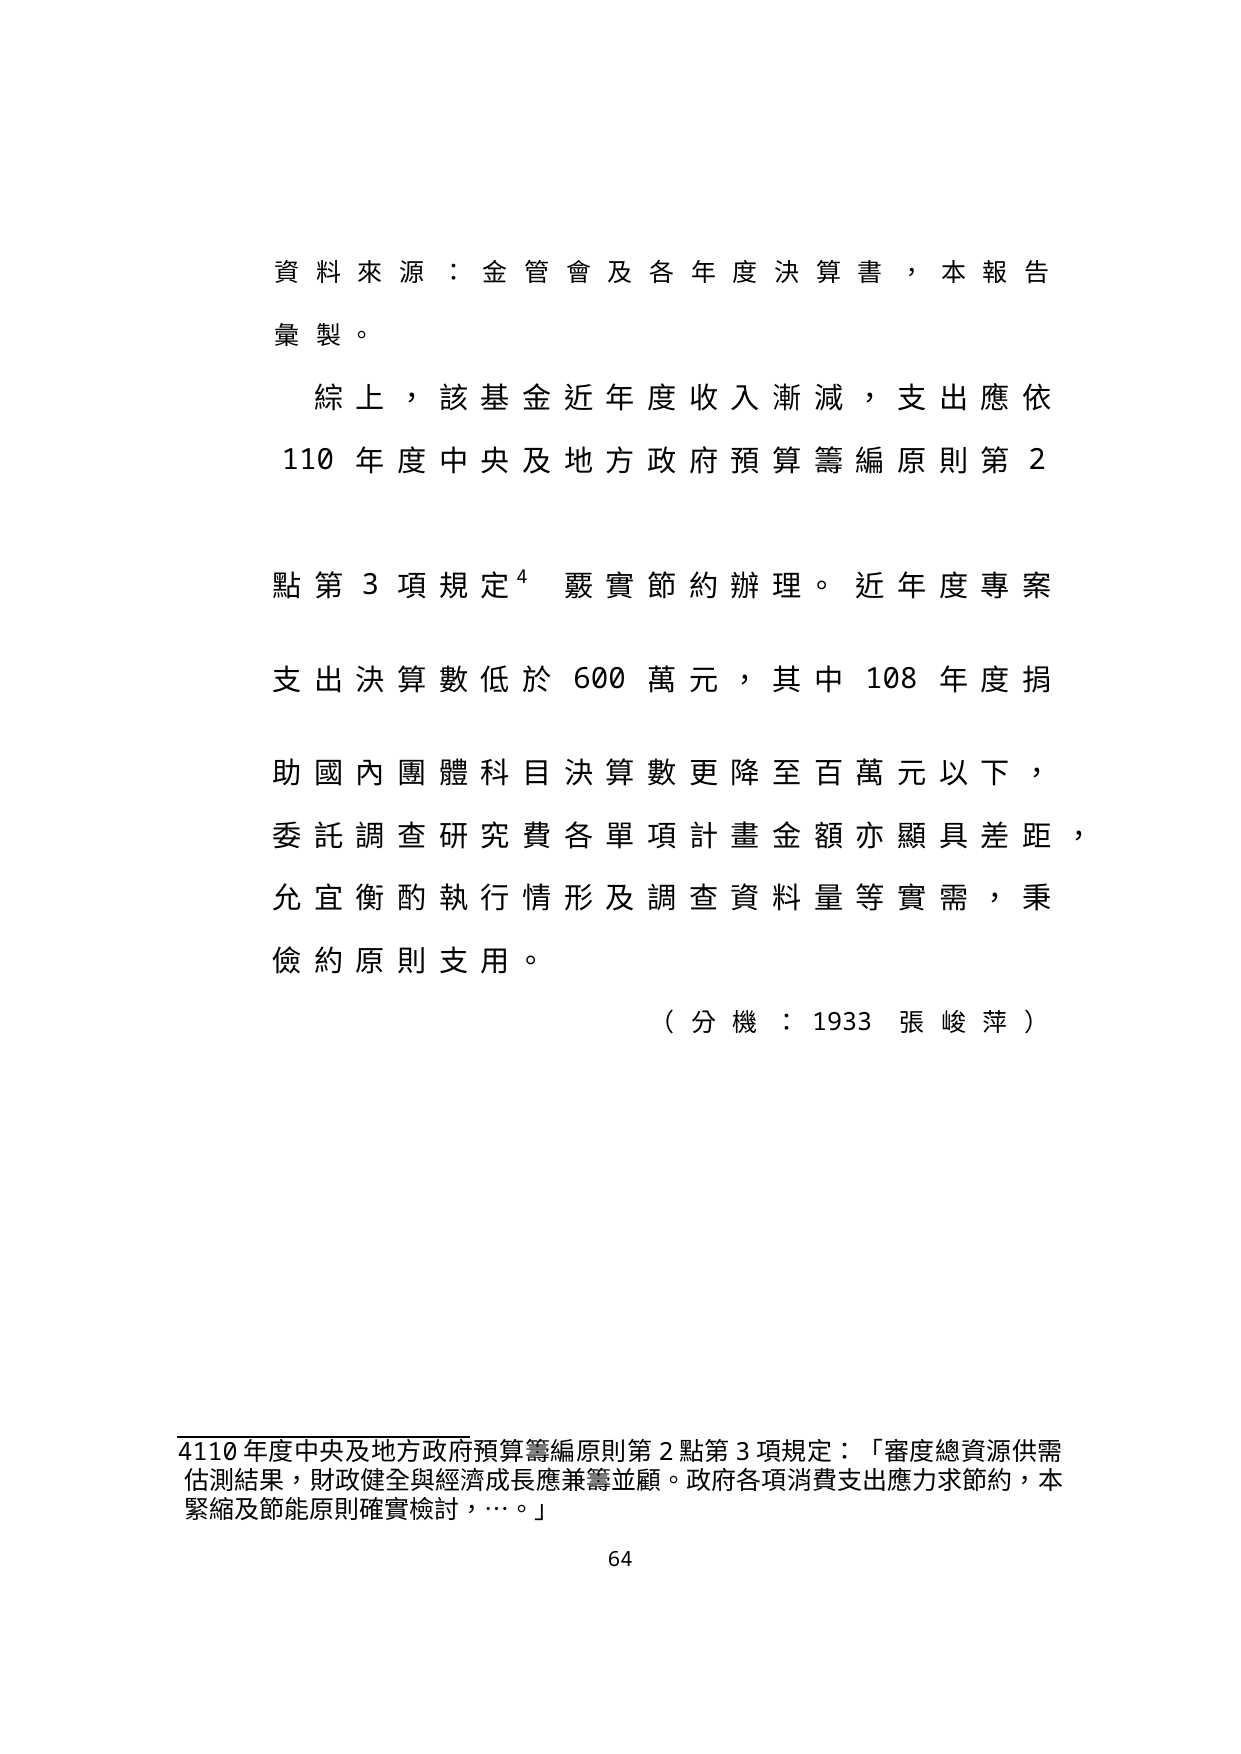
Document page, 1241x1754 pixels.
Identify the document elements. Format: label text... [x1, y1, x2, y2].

text （分機：1933 張峻萍） [183, 979, 1058, 1042]
text 110年度中央及地方政府預算籌編原則第2點第3項規定：「審度總資源供需估測結果，財政健全與經濟成長應兼籌並顧。政府各項消費支出應力求節約，本緊縮及節能原則確實檢討，…。」 [177, 1437, 1063, 1525]
text 綜上，該基金近年度收入漸減，支出應依110年度中央及地方政府預算籌編原則第2點第3項規定覈實節約辦理。近年度專案支出決算數低於600萬元，其中108年度捐助國內團體科目決算數更降至百萬元以下，委託調查研究費各單項計畫金額亦顯具差距，允宜衡酌執行情形及調查資料量等實需，秉儉約原則支用。 [242, 354, 1058, 979]
text 資料來源：金管會及各年度決算書，本報告彙製。 [241, 229, 1058, 354]
